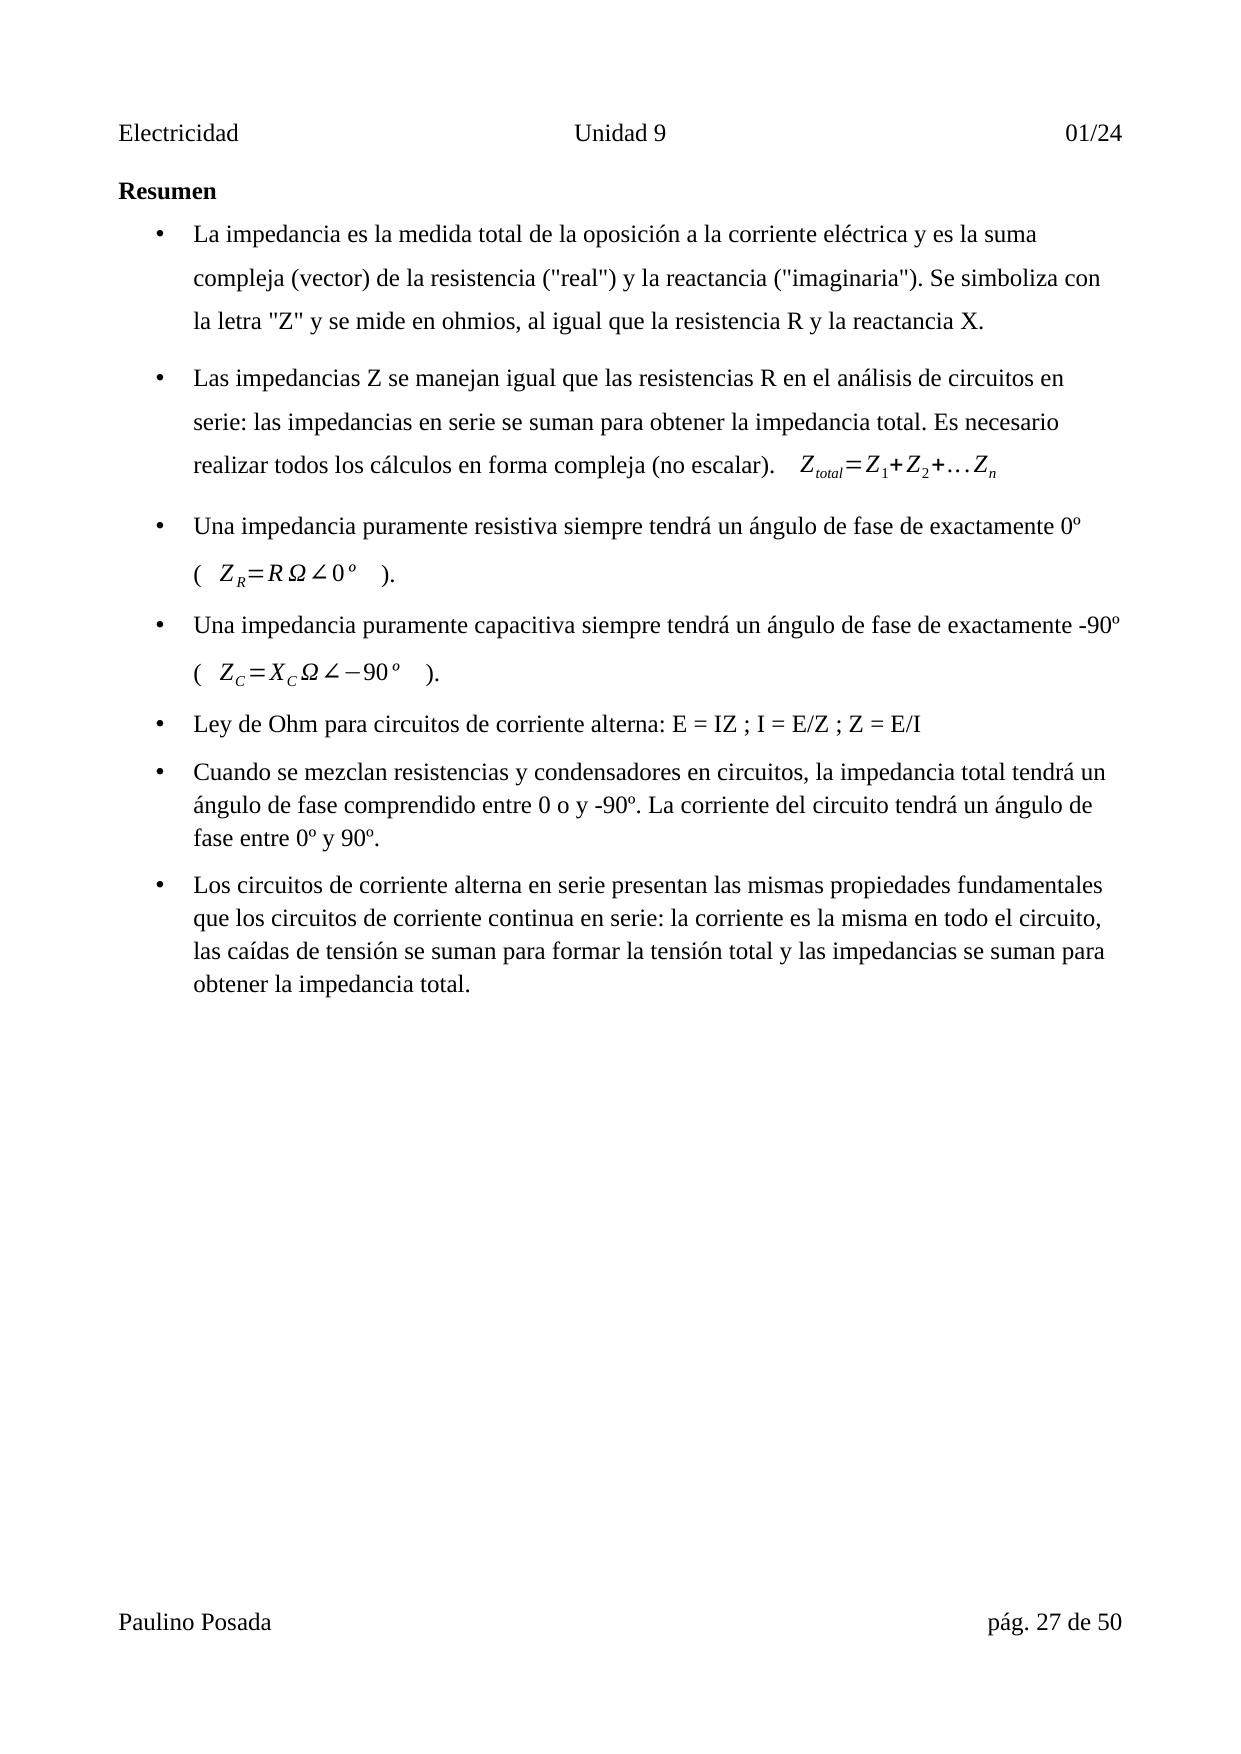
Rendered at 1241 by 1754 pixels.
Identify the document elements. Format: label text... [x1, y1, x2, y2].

list La impedancia es la medida total de la oposición a la corriente eléctrica y es la suma compleja (vector) de la resistencia ("real") y la reactancia ("imaginaria"). Se simboliza con la letra "Z" y se mide en ohmios, al igual que la resistencia R y la reactancia X. [156, 219, 1122, 334]
list ( ). [156, 658, 1122, 690]
list Una impedancia puramente capacitiva siempre tendrá un ángulo de fase de exactamente -90º [156, 610, 1122, 639]
text Resumen [118, 176, 1122, 205]
list Las impedancias Z se manejan igual que las resistencias R en el análisis de circuitos en serie: las impedancias en serie se suman para obtener la impedancia total. Es necesario realizar todos los cálculos en forma compleja (no escalar). [156, 363, 1122, 482]
list Cuando se mezclan resistencias y condensadores en circuitos, la impedancia total tendrá un ángulo de fase comprendido entre 0 o y -90º. La corriente del circuito tendrá un ángulo de fase entre 0º y 90º. [156, 757, 1122, 851]
list Ley de Ohm para circuitos de corriente alterna: E = IZ ; I = E/Z ; Z = E/I [156, 709, 1122, 738]
list Una impedancia puramente resistiva siempre tendrá un ángulo de fase de exactamente 0º [156, 511, 1122, 540]
list Los circuitos de corriente alterna en serie presentan las mismas propiedades fundamentales que los circuitos de corriente continua en serie: la corriente es la misma en todo el circuito, las caídas de tensión se suman para formar la tensión total y las impedancias se suman para obtener la impedancia total. [156, 870, 1122, 998]
list ( ). [156, 559, 1122, 591]
